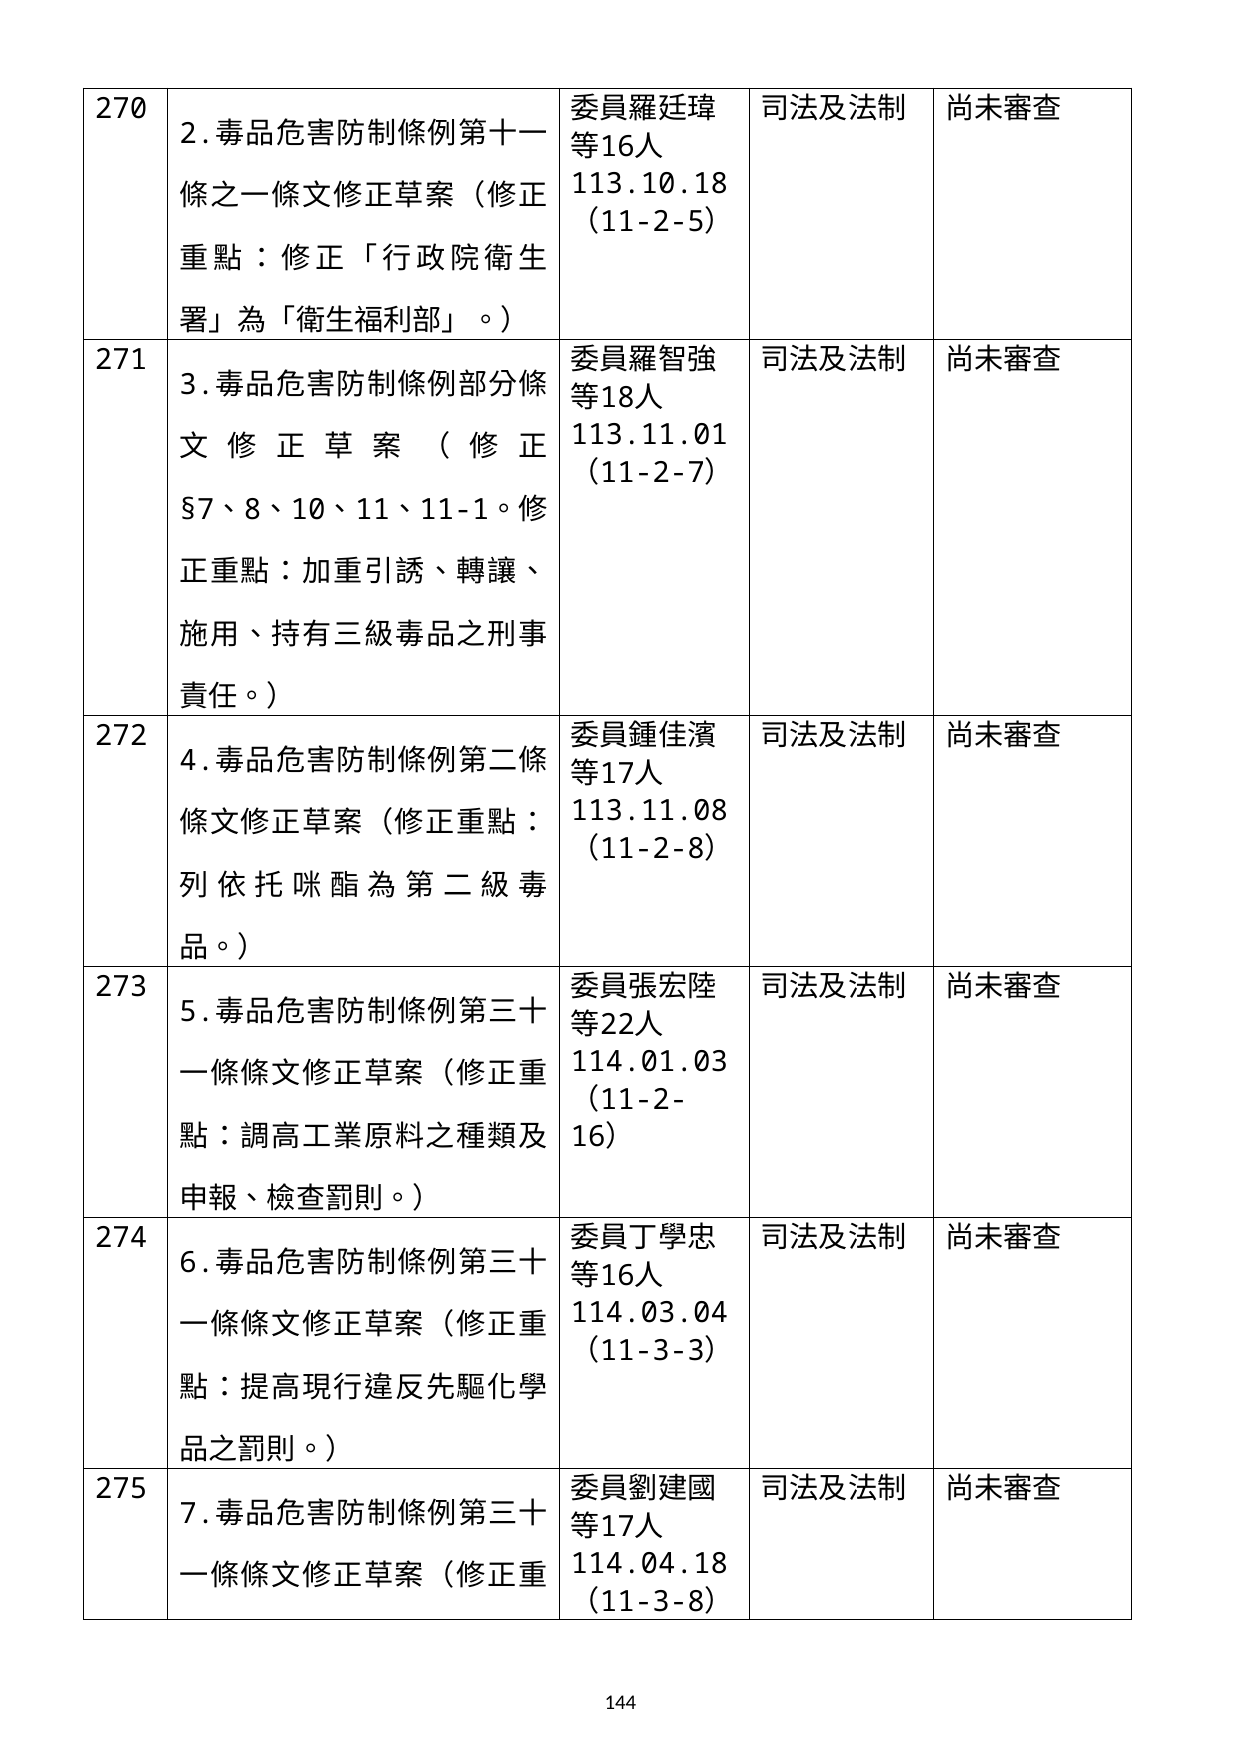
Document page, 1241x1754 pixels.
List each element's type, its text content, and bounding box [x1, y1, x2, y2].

table_cell 司法及法制 [750, 340, 933, 715]
table_cell 委員劉建國 等17人 114.04.18 （11-3-8） [560, 1469, 749, 1619]
table_cell 274 [84, 1218, 167, 1468]
table_cell 司法及法制 [750, 967, 933, 1217]
table_cell 委員羅智強 等18人 113.11.01 （11-2-7） [560, 340, 749, 715]
table_cell 尚未審查 [934, 1469, 1131, 1619]
table_cell 委員鍾佳濱 等17人 113.11.08 （11-2-8） [560, 716, 749, 966]
table_cell 2.毒品危害防制條例第十一條之一條文修正草案（修正重點：修正「行政院衛生署」為「衛生福利部」。） [168, 89, 559, 339]
table_cell 尚未審查 [934, 716, 1131, 966]
table_cell 6.毒品危害防制條例第三十一條條文修正草案（修正重點：提高現行違反先驅化學品之罰則。） [168, 1218, 559, 1468]
table_cell 270 [84, 89, 167, 339]
table_cell 271 [84, 340, 167, 715]
table_cell 司法及法制 [750, 1218, 933, 1468]
table_cell 5.毒品危害防制條例第三十一條條文修正草案（修正重點：調高工業原料之種類及申報、檢查罰則。） [168, 967, 559, 1217]
table_cell 委員丁學忠 等16人 114.03.04 （11-3-3） [560, 1218, 749, 1468]
table_cell 委員羅廷瑋 等16人 113.10.18 （11-2-5） [560, 89, 749, 339]
table_cell 尚未審查 [934, 1218, 1131, 1468]
table_cell 4.毒品危害防制條例第二條條文修正草案（修正重點：列依托咪酯為第二級毒品。） [168, 716, 559, 966]
table_cell 273 [84, 967, 167, 1217]
table_cell 司法及法制 [750, 89, 933, 339]
table_cell 尚未審查 [934, 967, 1131, 1217]
table_cell 委員張宏陸 等22人 114.01.03 （11-2-16） [560, 967, 749, 1217]
table_cell 3.毒品危害防制條例部分條文修正草案（修正§7、8、10、11、11-1。修正重點：加重引誘、轉讓、施用、持有三級毒品之刑事責任。） [168, 340, 559, 715]
table_cell 司法及法制 [750, 716, 933, 966]
table_cell 275 [84, 1469, 167, 1619]
table_cell 司法及法制 [750, 1469, 933, 1619]
table_cell 尚未審查 [934, 340, 1131, 715]
table_cell 7.毒品危害防制條例第三十一條條文修正草案（修正重 [168, 1469, 559, 1619]
table_cell 272 [84, 716, 167, 966]
table_cell 尚未審查 [934, 89, 1131, 339]
